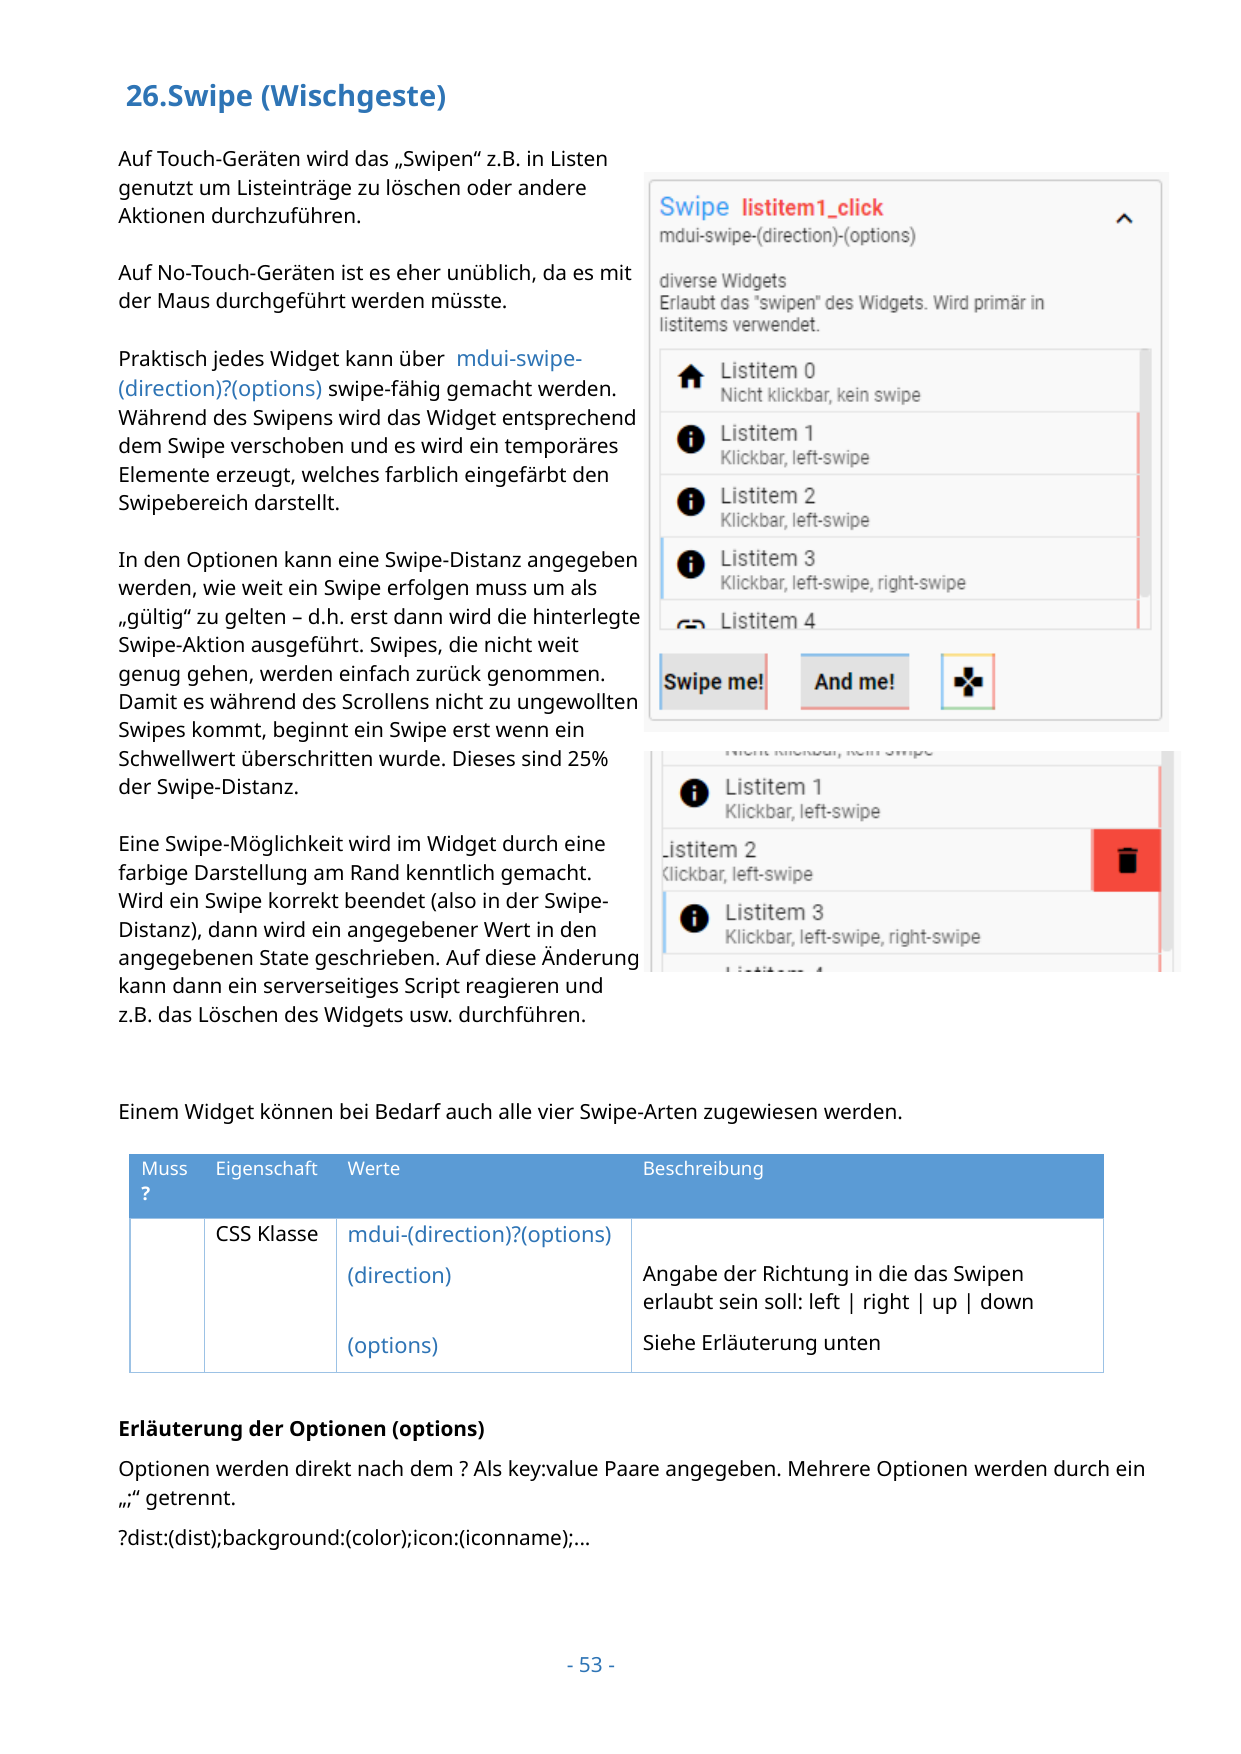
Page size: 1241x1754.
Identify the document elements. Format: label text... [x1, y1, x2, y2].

table_cell [131, 1219, 204, 1372]
picture [643, 751, 1182, 972]
text Erläuterung der Optionen (options) [118, 1414, 1169, 1442]
text Einem Widget können bei Bedarf auch alle vier Swipe-Arten zugewiesen werden. [118, 1097, 1169, 1126]
table_header [644, 972, 1169, 1057]
subtitle Swipe (Wischgeste) [118, 75, 1169, 115]
table_cell mdui-(direction)?(options) (direction) (options) [337, 1219, 631, 1372]
table_header Auf Touch-Geräten wird das „Swipen“ z.B. in Listen genutzt um Listeinträge zu löschen oder andere Aktionen durchzuführen. Auf No-Touch-Geräten ist es eher unüblich, da es mit der Maus durchgeführt werden müsste. Praktisch jedes Widget kann über mdui-swipe-(direction)?(options) swipe-fähig gemacht werden. Während des Swipens wird das Widget entsprechend dem Swipe verschoben und es wird ein temporäres Elemente erzeugt, welches farblich eingefärbt den Swipebereich darstellt. In den Optionen kann eine Swipe-Distanz angegeben werden, wie weit ein Swipe erfolgen muss um als „gültig“ zu gelten – d.h. erst dann wird die hinterlegte Swipe-Aktion ausgeführt. Swipes, die nicht weit genug gehen, werden einfach zurück genommen. Damit es während des Scrollens nicht zu ungewollten Swipes kommt, beginnt ein Swipe erst wenn ein Schwellwert überschritten wurde. Dieses sind 25% der Swipe-Distanz. Eine Swipe-Möglichkeit wird im Widget durch eine farbige Darstellung am Rand kenntlich gemacht. Wird ein Swipe korrekt beendet (also in der Swipe-Distanz), dann wird ein angegebener Wert in den angegebenen State geschrieben. Auf diese Änderung kann dann ein serverseitiges Script reagieren und z.B. das Löschen des Widgets usw. durchführen. [118, 144, 644, 1057]
table_header Eigenschaft [204, 1155, 336, 1218]
table_header Werte [336, 1155, 631, 1218]
table_header [644, 144, 1169, 172]
table_header [644, 732, 1169, 751]
table_cell CSS Klasse [205, 1219, 336, 1372]
text ?dist:(dist);background:(color);icon:(iconname);... [118, 1523, 1169, 1551]
table_header Beschreibung [631, 1155, 1103, 1218]
table_header Muss? [131, 1155, 204, 1217]
table_cell Angabe der Richtung in die das Swipen erlaubt sein soll: left | right | up | down Siehe Erläuterung unten [632, 1219, 1103, 1372]
text Optionen werden direkt nach dem ? Als key:value Paare angegeben. Mehrere Optionen werden durch ein „;“ getrennt. [118, 1454, 1169, 1511]
picture [643, 172, 1170, 732]
